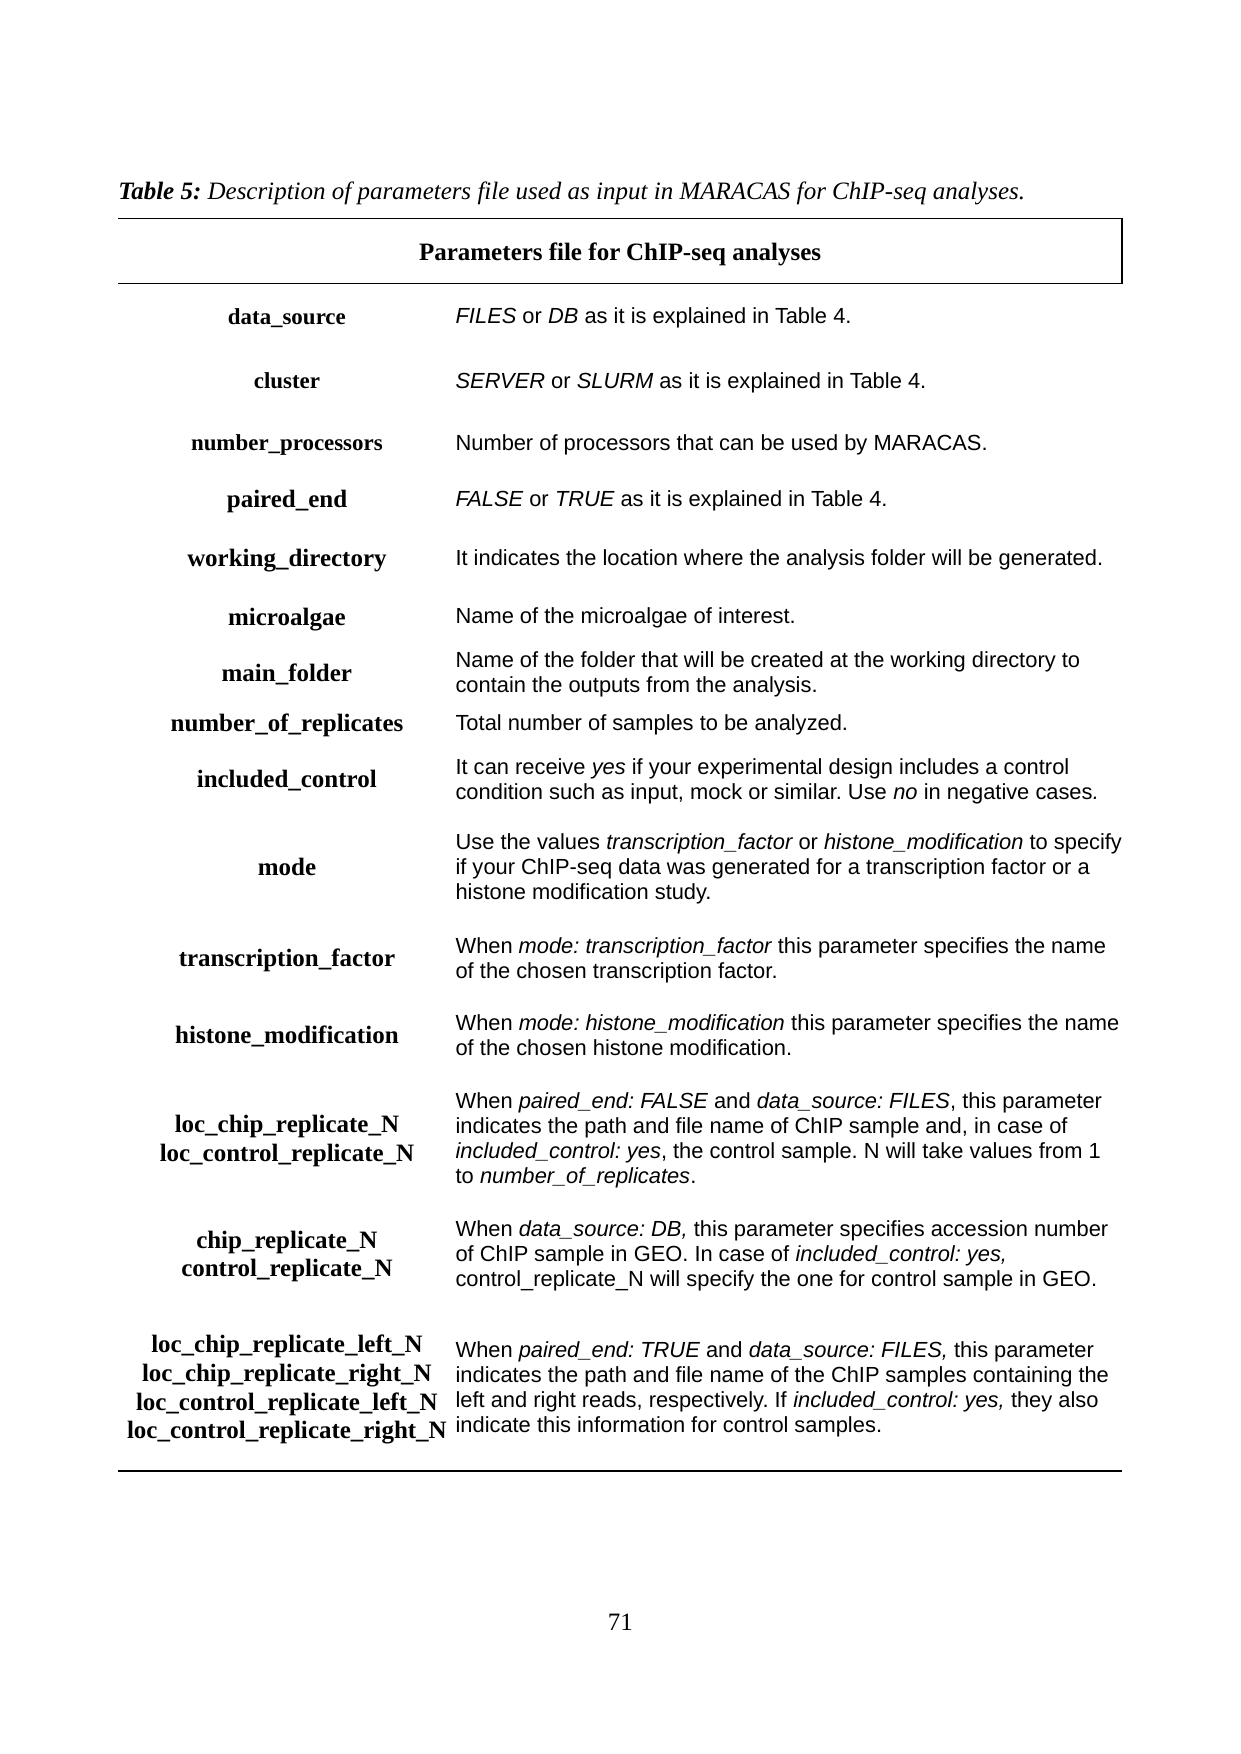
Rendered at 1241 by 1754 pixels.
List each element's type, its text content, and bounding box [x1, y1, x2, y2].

table_cell When mode: histone_modification this parameter specifies the name of the chosen histone modification. [455, 996, 1122, 1073]
table_cell included_control [118, 744, 455, 814]
table_cell Name of the folder that will be created at the working directory to contain the outputs from the analysis. [455, 642, 1122, 702]
table_cell transcription_factor [118, 920, 455, 996]
text Table 5: Description of parameters file used as input in MARACAS for ChIP-seq analyses. [118, 176, 1122, 205]
table_cell mode [118, 814, 455, 919]
table_cell When paired_end: TRUE and data_source: FILES, this parameter indicates the path and file name of the ChIP samples containing the left and right reads, respectively. If included_control: yes, they also indicate this information for control samples. [455, 1304, 1122, 1470]
table_cell Use the values transcription_factor or histone_modification to specify if your ChIP-seq data was generated for a transcription factor or a histone modification study. [455, 814, 1122, 919]
table_cell Number of processors that can be used by MARACAS. [455, 413, 1122, 472]
table_cell FALSE or TRUE as it is explained in Table 4. [455, 472, 1122, 525]
table_header Parameters file for ChIP-seq analyses [118, 219, 1121, 283]
table_cell histone_modification [118, 996, 455, 1073]
table_cell When data_source: DB, this parameter specifies accession number of ChIP sample in GEO. In case of included_control: yes, control_replicate_N will specify the one for control sample in GEO. [455, 1203, 1122, 1304]
table_cell working_directory [118, 525, 455, 590]
table_cell It can receive yes if your experimental design includes a control condition such as input, mock or similar. Use no in negative cases. [455, 744, 1122, 814]
table_cell loc_chip_replicate_left_N loc_chip_replicate_right_N loc_control_replicate_left_N loc_control_replicate_right_N [118, 1304, 455, 1470]
table_cell number_processors [118, 413, 455, 472]
table_cell cluster [118, 348, 455, 413]
table_cell microalgae [118, 590, 455, 642]
table_cell number_of_replicates [118, 702, 455, 744]
table_cell Total number of samples to be analyzed. [455, 702, 1122, 744]
table_cell When mode: transcription_factor this parameter specifies the name of the chosen transcription factor. [455, 920, 1122, 996]
table_cell main_folder [118, 642, 455, 702]
table_cell FILES or DB as it is explained in Table 4. [455, 284, 1122, 348]
table_cell chip_replicate_N control_replicate_N [118, 1203, 455, 1304]
table_cell It indicates the location where the analysis folder will be generated. [455, 525, 1122, 590]
table_cell Name of the microalgae of interest. [455, 590, 1122, 642]
table_cell data_source [118, 284, 455, 348]
table_cell When paired_end: FALSE and data_source: FILES, this parameter indicates the path and file name of ChIP sample and, in case of included_control: yes, the control sample. N will take values from 1 to number_of_replicates. [455, 1073, 1122, 1203]
table_cell paired_end [118, 472, 455, 525]
table_cell SERVER or SLURM as it is explained in Table 4. [455, 348, 1122, 413]
table_cell loc_chip_replicate_N loc_control_replicate_N [118, 1073, 455, 1203]
